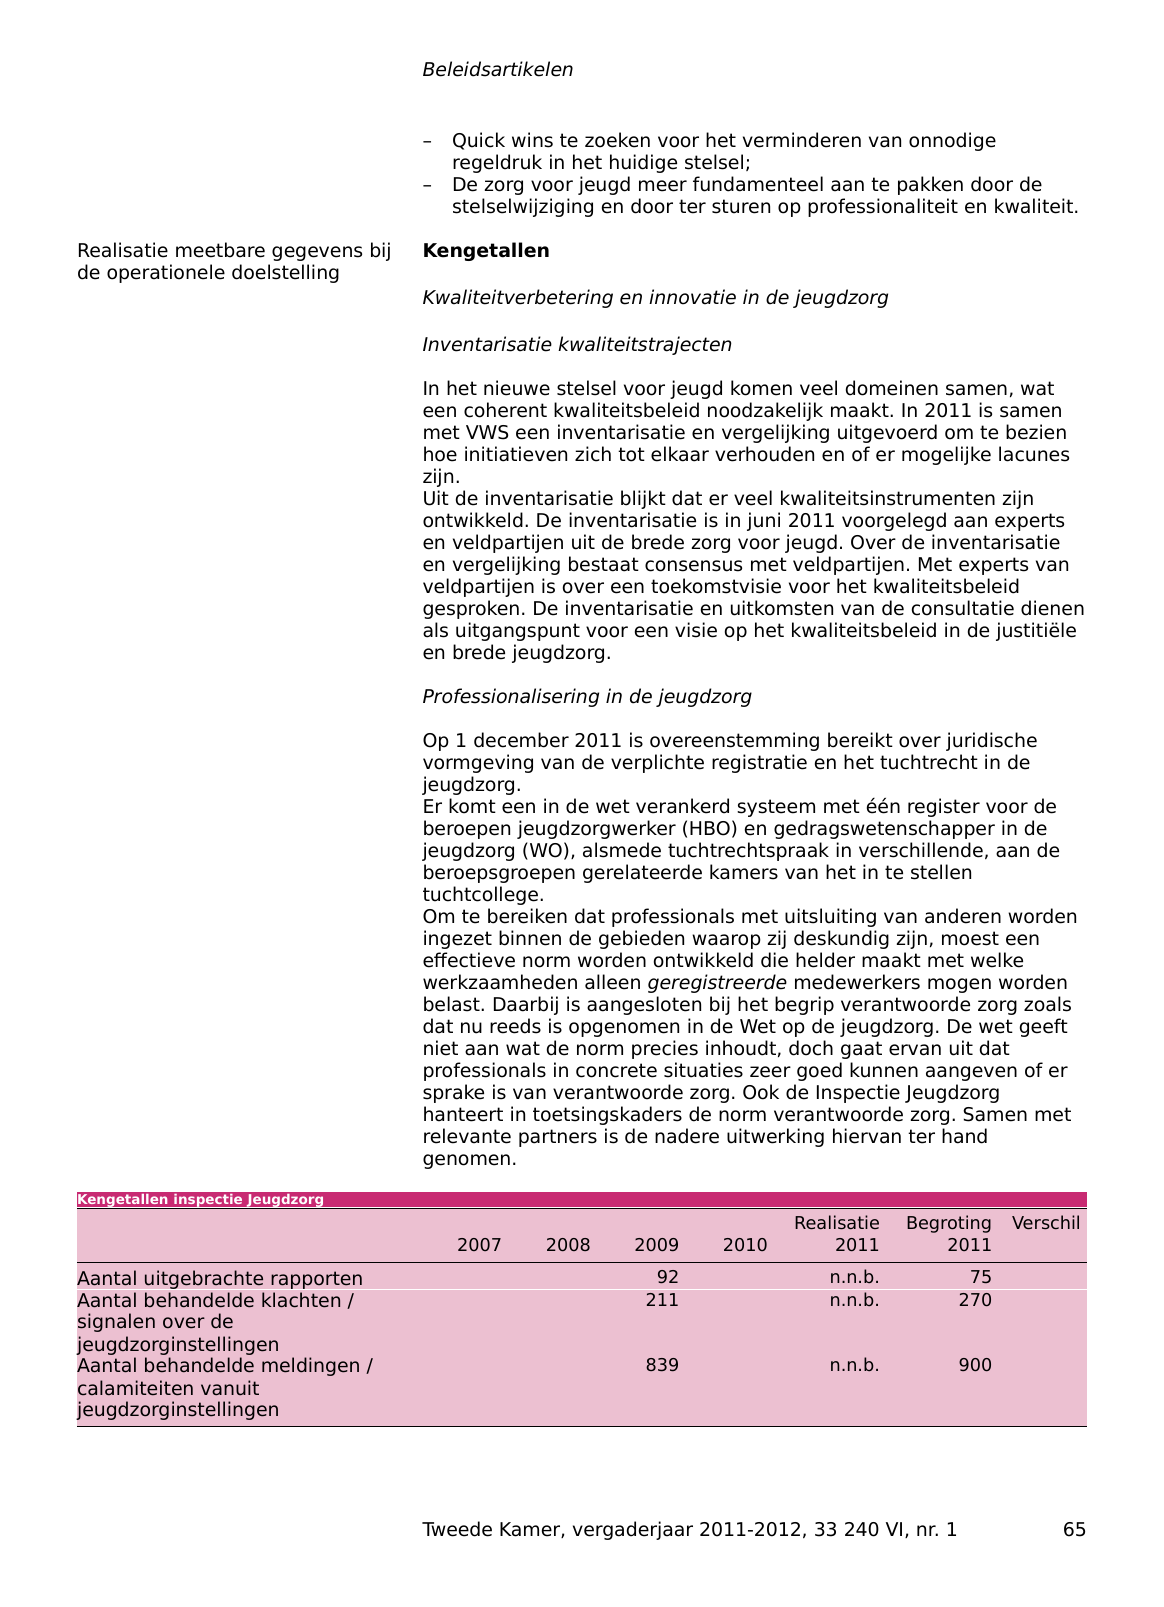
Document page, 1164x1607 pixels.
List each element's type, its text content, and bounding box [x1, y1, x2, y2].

table_cell 211 [596, 1290, 685, 1355]
table_cell 2011 [886, 1235, 998, 1262]
table_cell 270 [886, 1290, 998, 1355]
table_cell 839 [596, 1355, 685, 1426]
table_cell Aantal behandelde meldingen / calamiteiten vanuit jeugdzorginstellingen [77, 1355, 419, 1426]
table_cell n.n.b. [774, 1263, 886, 1289]
table_cell [508, 1209, 596, 1235]
table_cell [419, 1355, 508, 1426]
table_cell [998, 1355, 1087, 1426]
subtitle Professionalisering in de jeugdzorg [422, 686, 1087, 708]
text – De zorg voor jeugd meer fundamenteel aan te pakken door de stelselwijziging en door ter sturen op professionaliteit en kwaliteit. [422, 174, 1087, 218]
text In het nieuwe stelsel voor jeugd komen veel domeinen samen, wat een coherent kwaliteitsbeleid noodzakelijk maakt. In 2011 is samen met VWS een inventarisatie en vergelijking uitgevoerd om te bezien hoe initiatieven zich tot elkaar verhouden en of er mogelijke lacunes zijn. [422, 378, 1087, 488]
subtitle Kwaliteitverbetering en innovatie in de jeugdzorg [422, 287, 1087, 309]
table_cell [508, 1290, 596, 1355]
table_cell [685, 1355, 773, 1426]
subtitle Inventarisatie kwaliteitstrajecten [422, 334, 1087, 356]
table_cell [998, 1235, 1087, 1262]
table_cell [685, 1209, 773, 1235]
table_cell [596, 1209, 685, 1235]
table_cell [77, 1209, 419, 1235]
table_cell n.n.b. [774, 1355, 886, 1426]
table_cell [508, 1263, 596, 1289]
table_cell [419, 1263, 508, 1289]
table_cell [419, 1209, 508, 1235]
table_cell 2009 [596, 1235, 685, 1262]
table_cell n.n.b. [774, 1290, 886, 1355]
table_cell 2007 [419, 1235, 508, 1262]
table_cell 2008 [508, 1235, 596, 1262]
table_cell Begroting [886, 1209, 998, 1235]
table_cell Aantal behandelde klachten / signalen over de jeugdzorginstellingen [77, 1290, 419, 1355]
table_cell [685, 1290, 773, 1355]
table_cell 75 [886, 1263, 998, 1289]
text Er komt een in de wet verankerd systeem met één register voor de beroepen jeugdzorgwerker (HBO) en gedragswetenschapper in de jeugdzorg (WO), alsmede tuchtrechtspraak in verschillende, aan de beroepsgroepen gerelateerde kamers van het in te stellen tuchtcollege. [422, 796, 1087, 906]
table_cell [998, 1290, 1087, 1355]
text Realisatie meetbare gegevens bij de operationele doelstelling [77, 240, 399, 284]
table_cell 900 [886, 1355, 998, 1426]
text Op 1 december 2011 is overeenstemming bereikt over juridische vormgeving van de verplichte registratie en het tuchtrecht in de jeugdzorg. [422, 730, 1087, 796]
table_cell 92 [596, 1263, 685, 1289]
text Om te bereiken dat professionals met uitsluiting van anderen worden ingezet binnen de gebieden waarop zij deskundig zijn, moest een effectieve norm worden ontwikkeld die helder maakt met welke werkzaamheden alleen geregistreerde medewerkers mogen worden belast. Daarbij is aangesloten bij het begrip verantwoorde zorg zoals dat nu reeds is opgenomen in de Wet op de jeugdzorg. De wet geeft niet aan wat de norm precies inhoudt, doch gaat ervan uit dat professionals in concrete situaties zeer goed kunnen aangeven of er sprake is van verantwoorde zorg. Ook de Inspectie Jeugdzorg hanteert in toetsingskaders de norm verantwoorde zorg. Samen met relevante partners is de nadere uitwerking hiervan ter hand genomen. [422, 906, 1087, 1170]
text Uit de inventarisatie blijkt dat er veel kwaliteitsinstrumenten zijn ontwikkeld. De inventarisatie is in juni 2011 voorgelegd aan experts en veldpartijen uit de brede zorg voor jeugd. Over de inventarisatie en vergelijking bestaat consensus met veldpartijen. Met experts van veldpartijen is over een toekomstvisie voor het kwaliteitsbeleid gesproken. De inventarisatie en uitkomsten van de consultatie dienen als uitgangspunt voor een visie op het kwaliteitsbeleid in de justitiële en brede jeugdzorg. [422, 488, 1087, 664]
table_cell [77, 1235, 419, 1262]
table_cell [419, 1290, 508, 1355]
table_cell Aantal uitgebrachte rapporten [77, 1263, 419, 1289]
subtitle Kengetallen [422, 240, 1087, 262]
table_cell [998, 1263, 1087, 1289]
table_cell Verschil [998, 1209, 1087, 1235]
table_cell [508, 1355, 596, 1426]
table_cell Realisatie [774, 1209, 886, 1235]
table_cell [685, 1263, 773, 1289]
table_cell 2011 [774, 1235, 886, 1262]
text – Quick wins te zoeken voor het verminderen van onnodige regeldruk in het huidige stelsel; [422, 130, 1087, 174]
table_header Kengetallen inspectie Jeugdzorg [77, 1192, 1087, 1207]
table_cell 2010 [685, 1235, 773, 1262]
